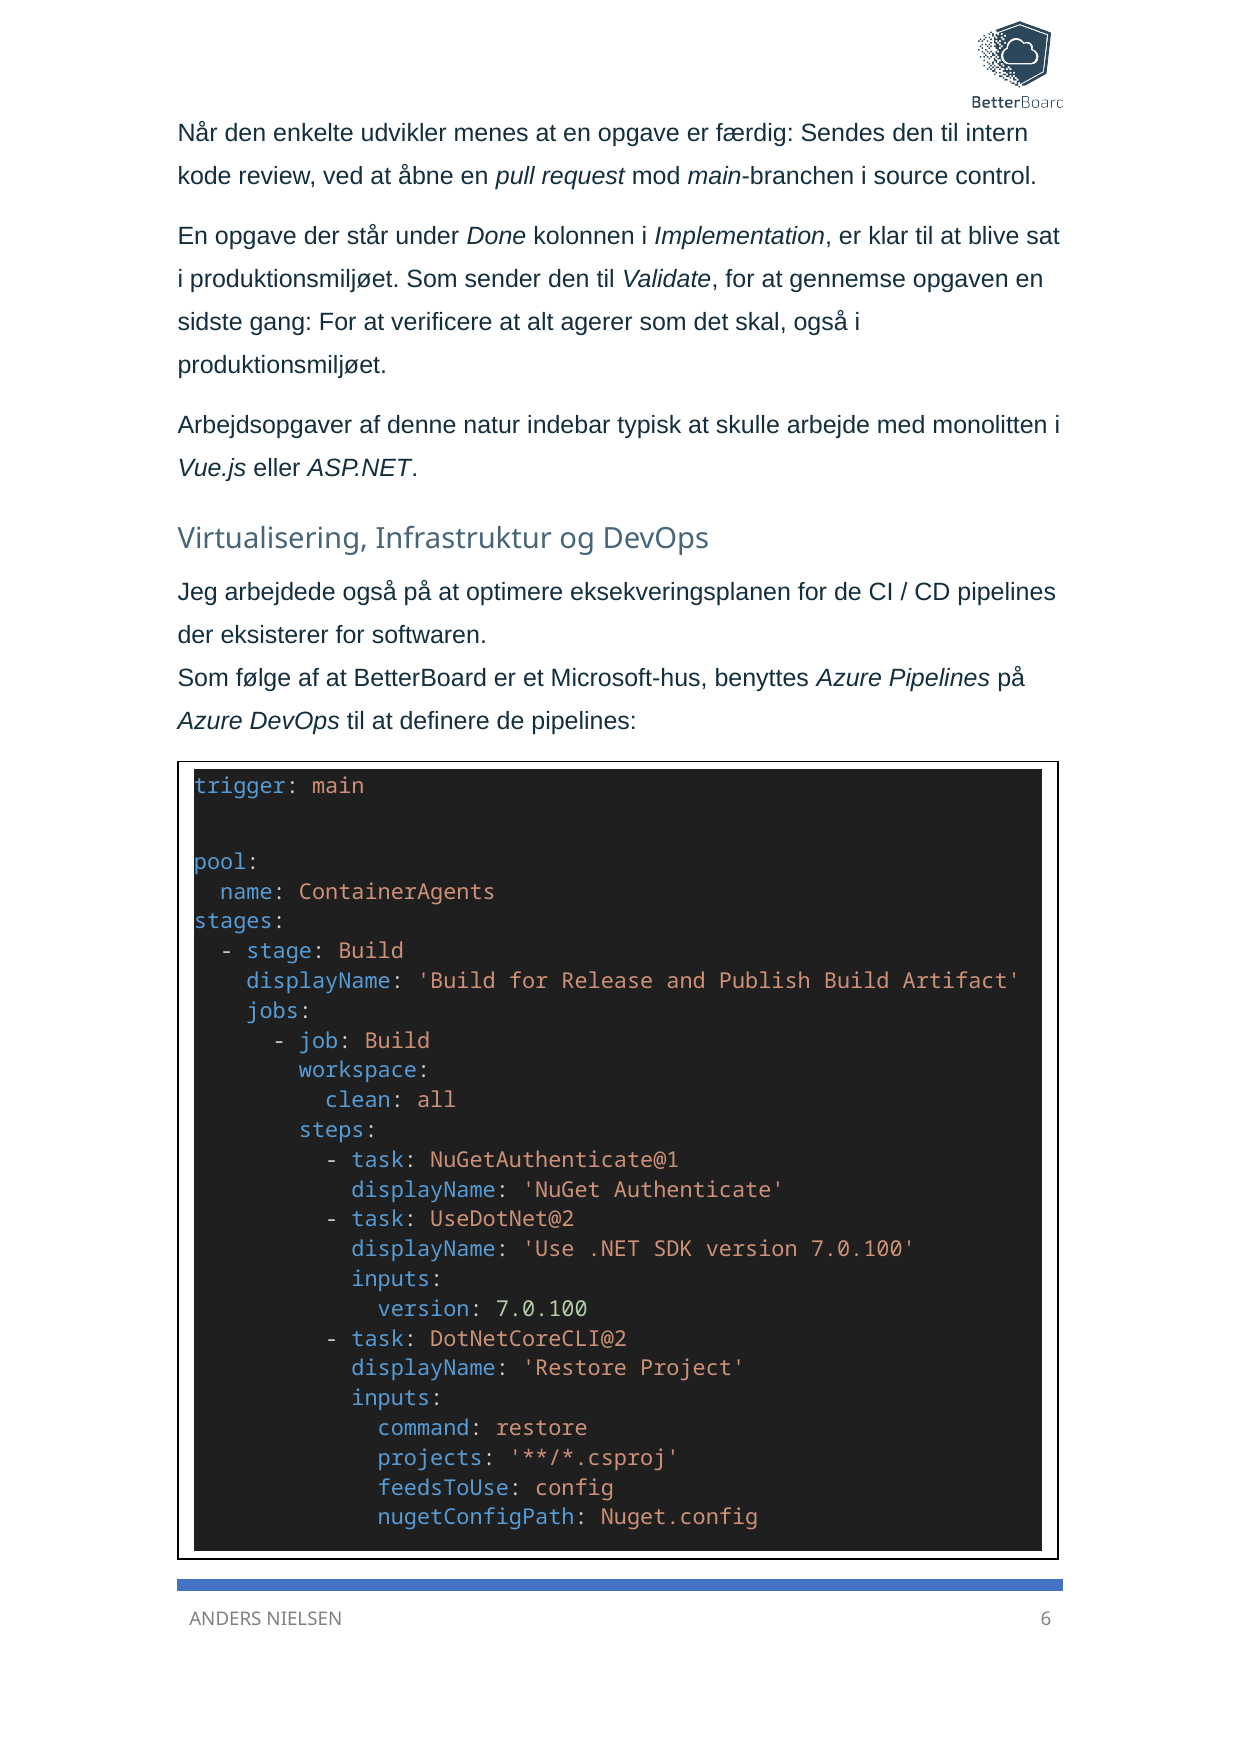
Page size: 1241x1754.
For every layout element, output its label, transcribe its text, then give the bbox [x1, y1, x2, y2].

text - task: NuGetAuthenticate@1 [194, 1144, 1042, 1173]
text - stage: Build [194, 935, 1042, 965]
text Arbejdsopgaver af denne natur indebar typisk at skulle arbejde med monolitten i Vue.js eller ASP.NET. [177, 410, 1063, 482]
text - job: Build [194, 1024, 1042, 1054]
text displayName: 'Build for Release and Publish Build Artifact' [194, 965, 1042, 995]
text command: restore [194, 1412, 1042, 1442]
text nugetConfigPath: Nuget.config [194, 1501, 1042, 1531]
text name: ContainerAgents [194, 876, 1042, 905]
text clean: all [194, 1084, 1042, 1114]
text steps: [194, 1114, 1042, 1144]
text pool: [194, 846, 1042, 876]
text displayName: 'Restore Project' [194, 1352, 1042, 1382]
text trigger: main [194, 769, 1042, 799]
text - task: DotNetCoreCLI@2 [194, 1322, 1042, 1352]
text inputs: [194, 1263, 1042, 1293]
text Når den enkelte udvikler menes at en opgave er færdig: Sendes den til intern kode review, ved at åbne en pull request mod main-branchen i source control. [177, 118, 1063, 190]
text workspace: [194, 1054, 1042, 1084]
text stages: [194, 905, 1042, 935]
text displayName: 'Use .NET SDK version 7.0.100' [194, 1233, 1042, 1263]
text version: 7.0.100 [194, 1293, 1042, 1322]
text ... [194, 1531, 1042, 1551]
text projects: '**/*.csproj' [194, 1442, 1042, 1471]
subtitle Virtualisering, Infrastruktur og DevOps [177, 517, 1063, 557]
text Jeg arbejdede også på at optimere eksekveringsplanen for de CI / CD pipelines der eksisterer for softwaren. Som følge af at BetterBoard er et Microsoft-hus, benyttes Azure Pipelines på Azure DevOps til at definere de pipelines: [177, 577, 1063, 735]
text [179, 762, 1057, 1558]
text feedsToUse: config [194, 1471, 1042, 1501]
text inputs: [194, 1382, 1042, 1412]
text - task: UseDotNet@2 [194, 1203, 1042, 1233]
text displayName: 'NuGet Authenticate' [194, 1173, 1042, 1203]
text jobs: [194, 995, 1042, 1024]
text En opgave der står under Done kolonnen i Implementation, er klar til at blive sat i produktionsmiljøet. Som sender den til Validate, for at gennemse opgaven en sidste gang: For at verificere at alt agerer som det skal, også i produktionsmiljøet. [177, 221, 1063, 379]
